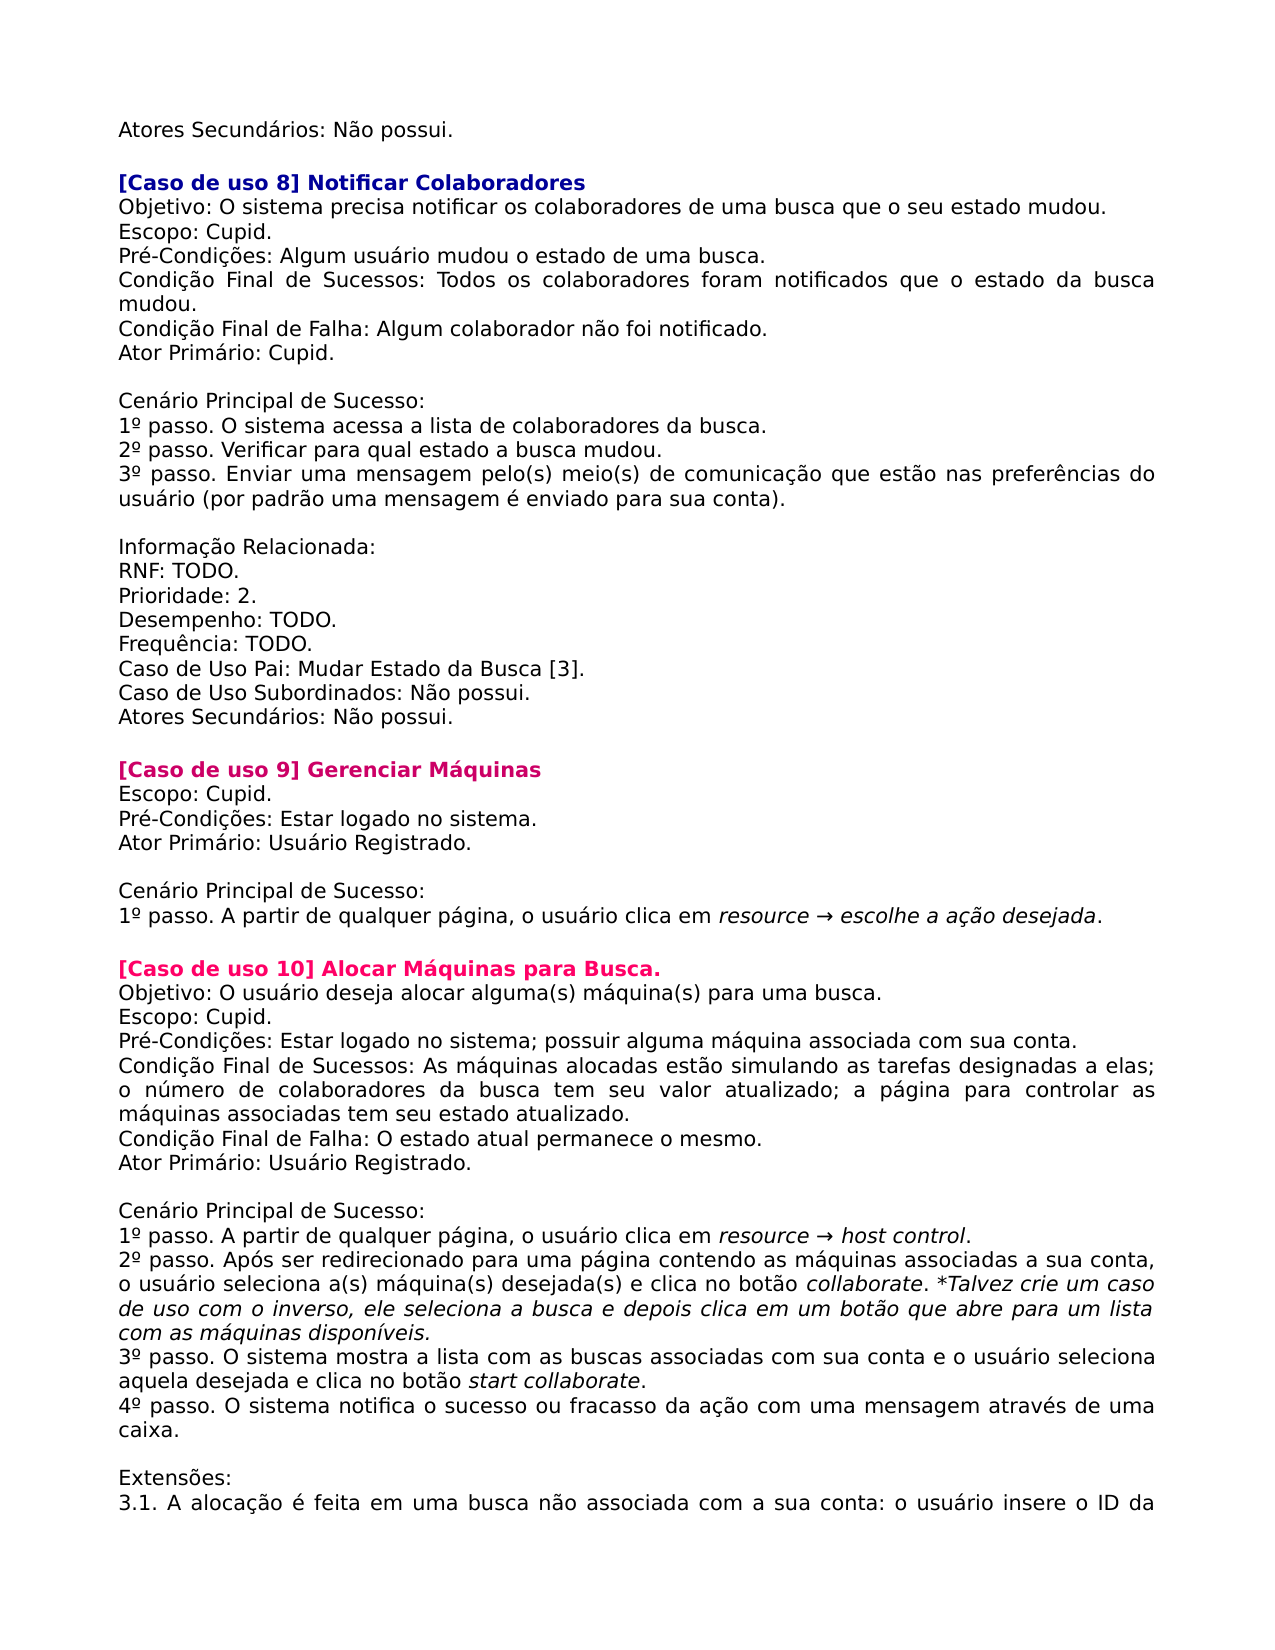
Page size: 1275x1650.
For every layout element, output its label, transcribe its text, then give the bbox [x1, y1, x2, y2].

text Caso de Uso Subordinados: Não possui. [118, 681, 1157, 705]
text Atores Secundários: Não possui. [118, 118, 1157, 142]
text 2º passo. Após ser redirecionado para uma página contendo as máquinas associadas a sua conta, o usuário seleciona a(s) máquina(s) desejada(s) e clica no botão collaborate. *Talvez crie um caso de uso com o inverso, ele seleciona a busca e depois clica em um botão que abre para um lista com as máquinas disponíveis. [118, 1248, 1157, 1345]
text Escopo: Cupid. [118, 1005, 1157, 1029]
text 3º passo. Enviar uma mensagem pelo(s) meio(s) de comunicação que estão nas preferências do usuário (por padrão uma mensagem é enviado para sua conta). [118, 462, 1157, 511]
text Atores Secundários: Não possui. [118, 705, 1157, 729]
text [Caso de uso 9] Gerenciar Máquinas [118, 758, 1157, 782]
text Objetivo: O sistema precisa notificar os colaboradores de uma busca que o seu estado mudou. [118, 195, 1157, 220]
text Condição Final de Falha: Algum colaborador não foi notificado. [118, 317, 1157, 341]
text Condição Final de Sucessos: Todos os colaboradores foram notificados que o estado da busca mudou. [118, 268, 1157, 317]
text Objetivo: O usuário deseja alocar alguma(s) máquina(s) para uma busca. [118, 981, 1157, 1005]
text 1º passo. A partir de qualquer página, o usuário clica em resource → host control. [118, 1224, 1157, 1248]
text 3.1. A alocação é feita em uma busca não associada com a sua conta: o usuário insere o ID da [118, 1491, 1157, 1515]
text Caso de Uso Pai: Mudar Estado da Busca [3]. [118, 657, 1157, 681]
text 3º passo. O sistema mostra a lista com as buscas associadas com sua conta e o usuário seleciona aquela desejada e clica no botão start collaborate. [118, 1345, 1157, 1394]
text RNF: TODO. [118, 559, 1157, 584]
text [Caso de uso 10] Alocar Máquinas para Busca. [118, 957, 1157, 981]
text Extensões: [118, 1466, 1157, 1491]
text Ator Primário: Usuário Registrado. [118, 1151, 1157, 1175]
text 4º passo. O sistema notifica o sucesso ou fracasso da ação com uma mensagem através de uma caixa. [118, 1394, 1157, 1442]
text Informação Relacionada: [118, 535, 1157, 559]
text Pré-Condições: Estar logado no sistema; possuir alguma máquina associada com sua conta. [118, 1029, 1157, 1054]
text Condição Final de Falha: O estado atual permanece o mesmo. [118, 1127, 1157, 1151]
text Condição Final de Sucessos: As máquinas alocadas estão simulando as tarefas designadas a elas; o número de colaboradores da busca tem seu valor atualizado; a página para controlar as máquinas associadas tem seu estado atualizado. [118, 1054, 1157, 1127]
text [Caso de uso 8] Notificar Colaboradores [118, 171, 1157, 195]
text Pré-Condições: Algum usuário mudou o estado de uma busca. [118, 244, 1157, 268]
text Desempenho: TODO. [118, 608, 1157, 632]
text Escopo: Cupid. [118, 220, 1157, 244]
text Escopo: Cupid. [118, 782, 1157, 807]
text 1º passo. A partir de qualquer página, o usuário clica em resource → escolhe a ação desejada. [118, 904, 1157, 928]
text Prioridade: 2. [118, 584, 1157, 608]
text Ator Primário: Usuário Registrado. [118, 831, 1157, 855]
text Ator Primário: Cupid. [118, 341, 1157, 365]
text 1º passo. O sistema acessa a lista de colaboradores da busca. [118, 414, 1157, 438]
text Cenário Principal de Sucesso: [118, 879, 1157, 904]
text Pré-Condições: Estar logado no sistema. [118, 807, 1157, 831]
text 2º passo. Verificar para qual estado a busca mudou. [118, 438, 1157, 462]
text Cenário Principal de Sucesso: [118, 1199, 1157, 1224]
text Cenário Principal de Sucesso: [118, 389, 1157, 414]
text Frequência: TODO. [118, 632, 1157, 657]
